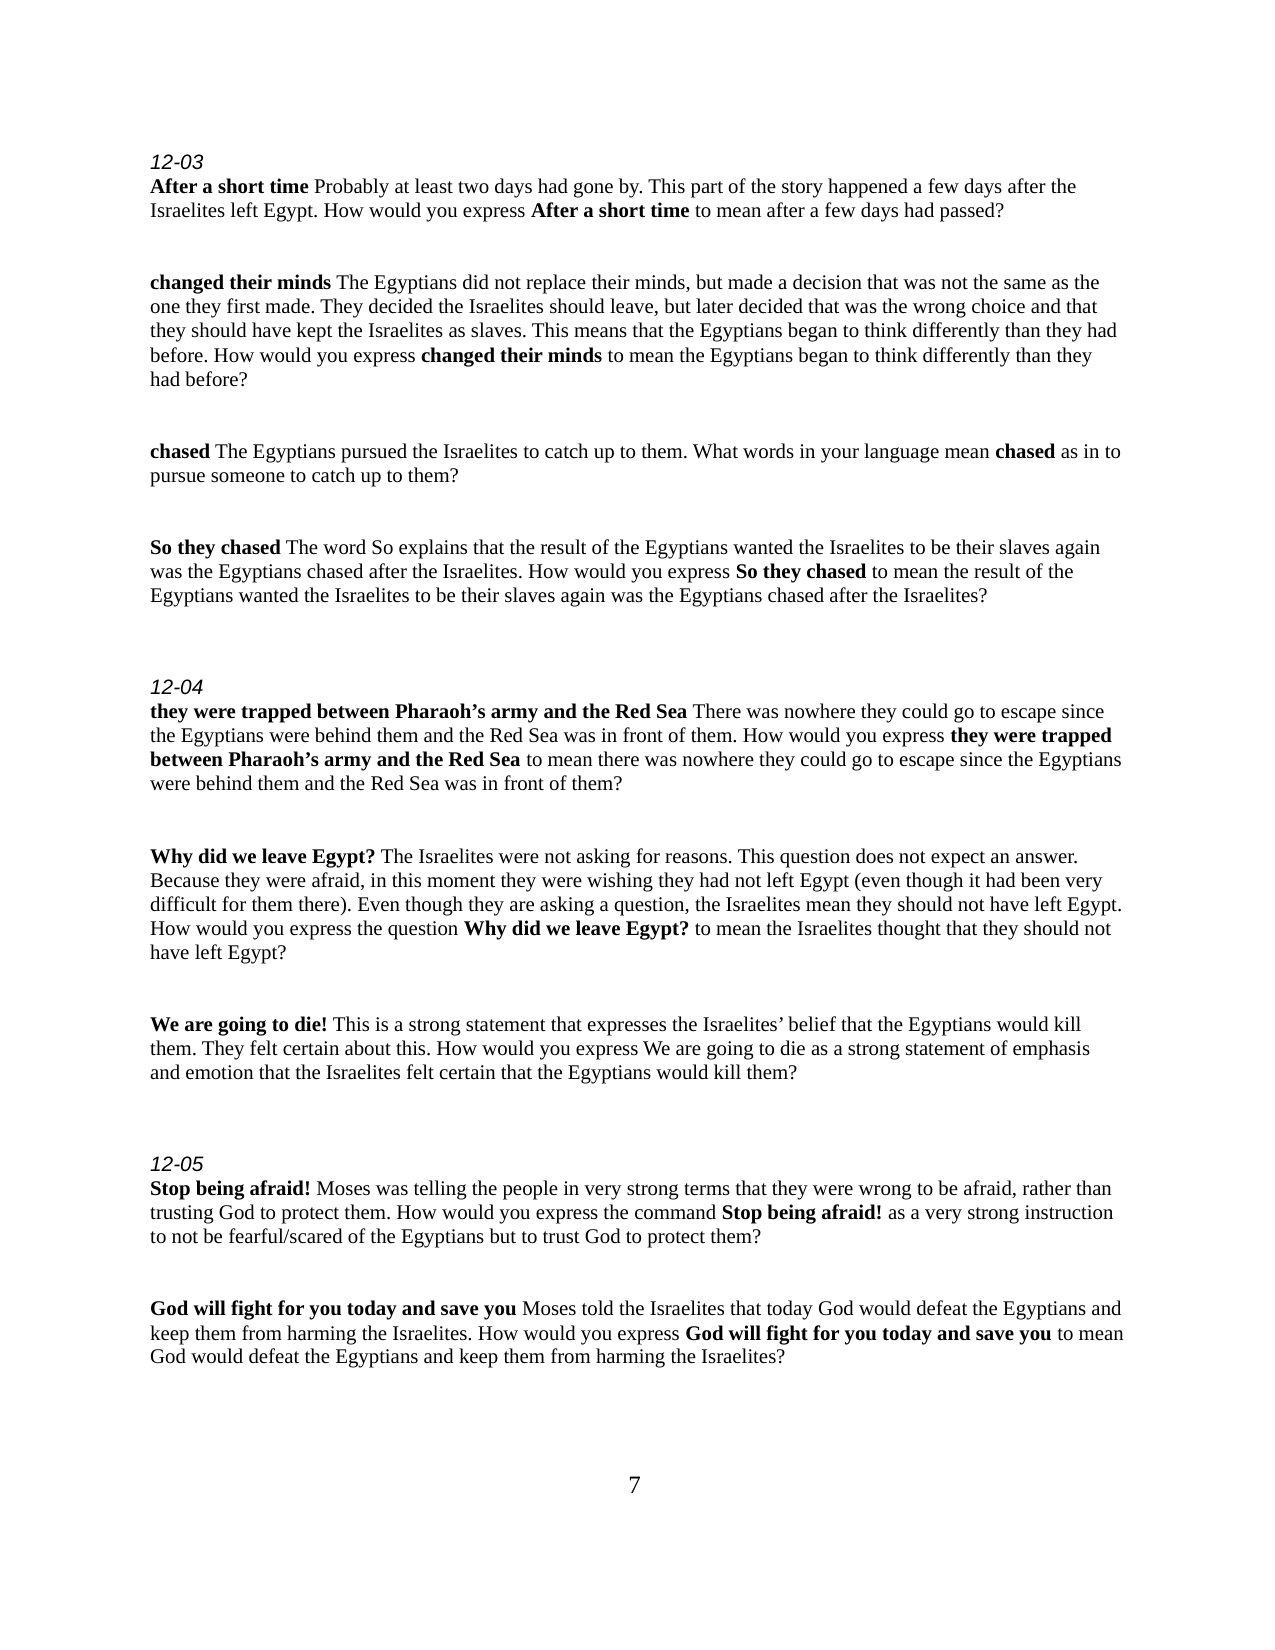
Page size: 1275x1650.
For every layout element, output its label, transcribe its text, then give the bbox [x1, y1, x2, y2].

text After a short time Probably at least two days had gone by. This part of the story happened a few days after the Israelites left Egypt. How would you express After a short time to mean after a few days had passed? [150, 174, 1125, 222]
text God will fight for you today and save you Moses told the Israelites that today God would defeat the Egyptians and keep them from harming the Israelites. How would you express God will fight for you today and save you to mean God would defeat the Egyptians and keep them from harming the Israelites? [150, 1296, 1125, 1368]
subtitle 12-05 [150, 1152, 1125, 1176]
subtitle 12-04 [150, 675, 1125, 699]
text Stop being afraid! Moses was telling the people in very strong terms that they were wrong to be afraid, rather than trusting God to protect them. How would you express the command Stop being afraid! as a very strong instruction to not be fearful/scared of the Egyptians but to trust God to protect them? [150, 1176, 1125, 1248]
text We are going to die! This is a strong statement that expresses the Israelites’ belief that the Egyptians would kill them. They felt certain about this. How would you express We are going to die as a strong statement of emphasis and emotion that the Israelites felt certain that the Egyptians would kill them? [150, 1012, 1125, 1084]
text Why did we leave Egypt? The Israelites were not asking for reasons. This question does not expect an answer. Because they were afraid, in this moment they were wishing they had not left Egypt (even though it had been very difficult for them there). Even though they are asking a question, the Israelites mean they should not have left Egypt. How would you express the question Why did we leave Egypt? to mean the Israelites thought that they should not have left Egypt? [150, 843, 1125, 964]
text chased The Egyptians pursued the Israelites to catch up to them. What words in your language mean chased as in to pursue someone to catch up to them? [150, 439, 1125, 487]
text changed their minds The Egyptians did not replace their minds, but made a decision that was not the same as the one they first made. They decided the Israelites should leave, but later decided that was the wrong choice and that they should have kept the Israelites as slaves. This means that the Egyptians began to think differently than they had before. How would you express changed their minds to mean the Egyptians began to think differently than they had before? [150, 270, 1125, 391]
text they were trapped between Pharaoh’s army and the Red Sea There was nowhere they could go to escape since the Egyptians were behind them and the Red Sea was in front of them. How would you express they were trapped between Pharaoh’s army and the Red Sea to mean there was nowhere they could go to escape since the Egyptians were behind them and the Red Sea was in front of them? [150, 699, 1125, 795]
text So they chased The word So explains that the result of the Egyptians wanted the Israelites to be their slaves again was the Egyptians chased after the Israelites. How would you express So they chased to mean the result of the Egyptians wanted the Israelites to be their slaves again was the Egyptians chased after the Israelites? [150, 535, 1125, 607]
subtitle 12-03 [150, 150, 1125, 174]
